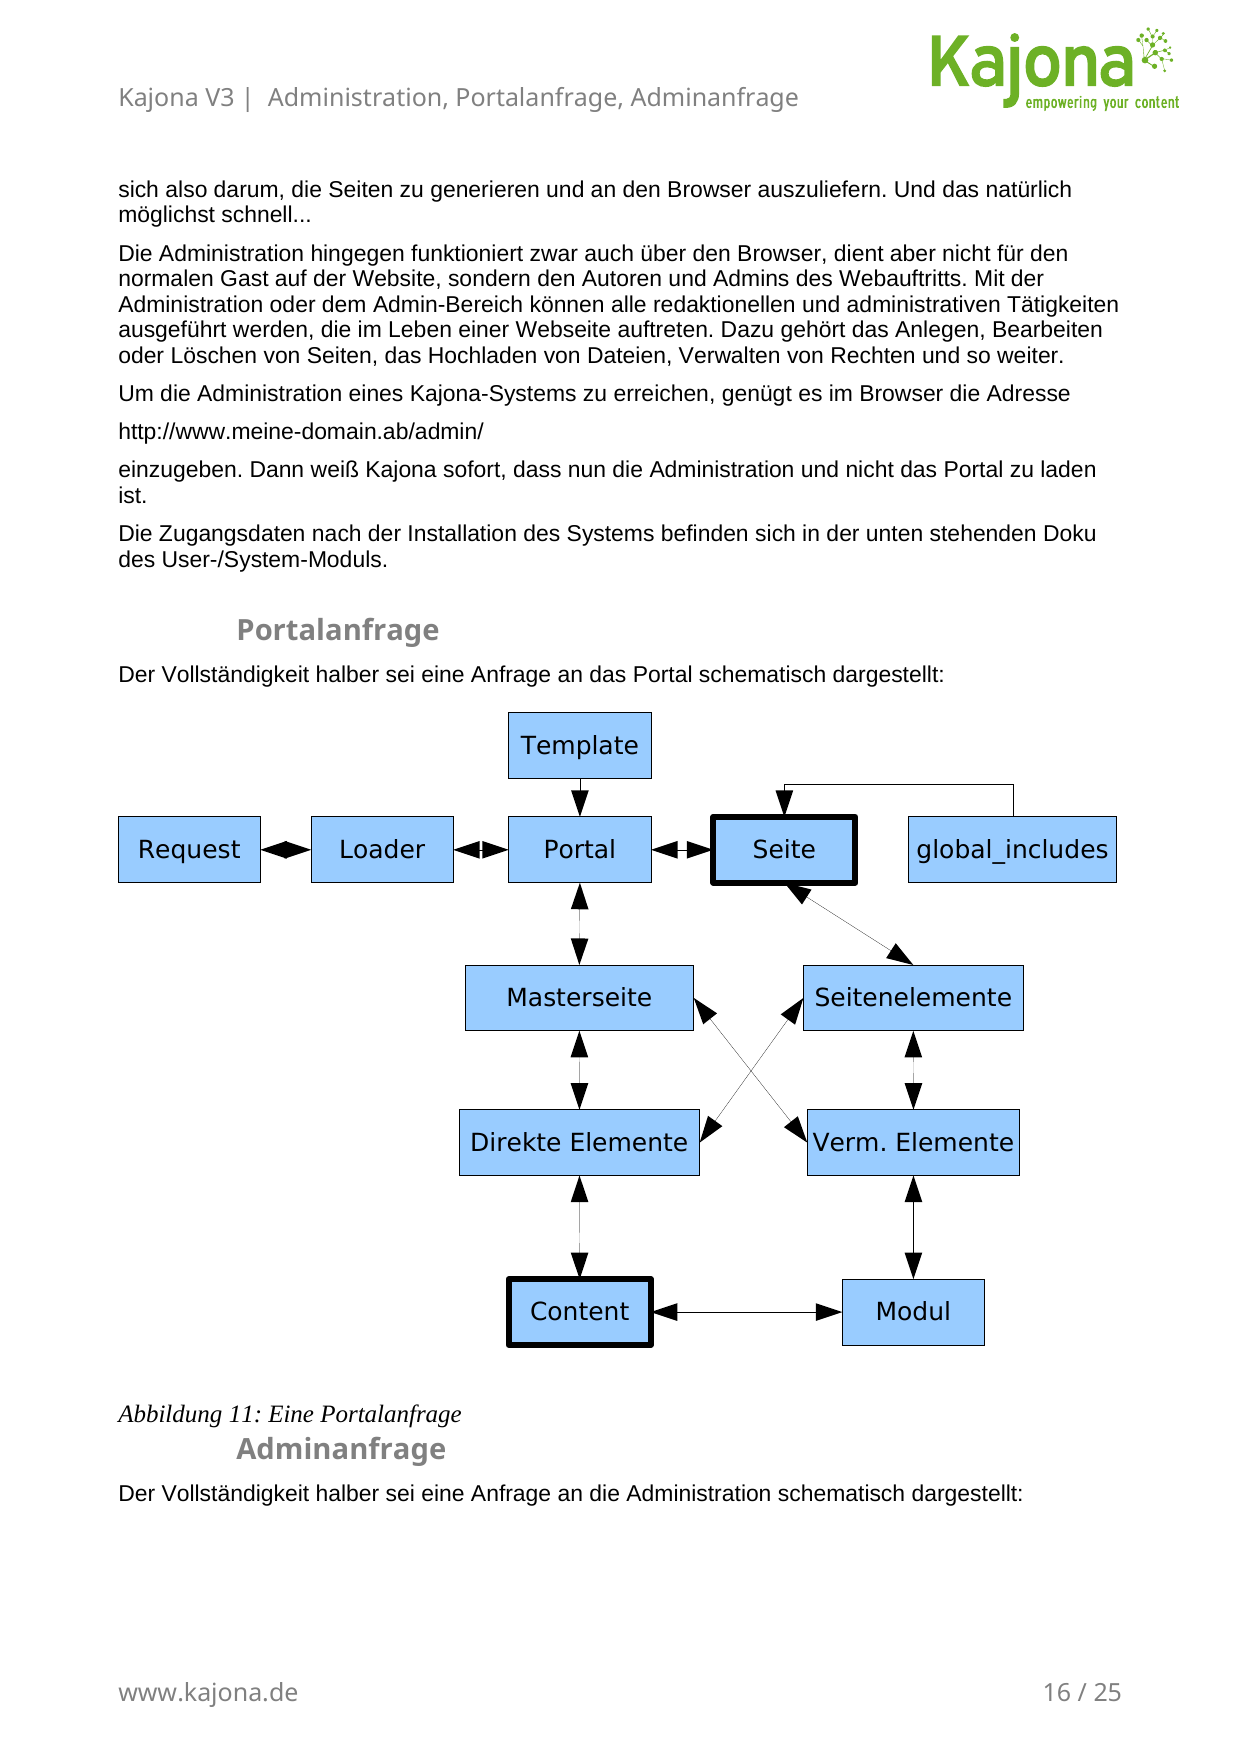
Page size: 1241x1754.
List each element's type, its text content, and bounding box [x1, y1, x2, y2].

text Abbildung 11: Eine Portalanfrage [118, 1401, 1117, 1428]
subtitle Adminanfrage [118, 1308, 1122, 1468]
text einzugeben. Dann weiß Kajona sofort, dass nun die Administration und nicht das Portal zu laden ist. [118, 457, 1122, 508]
subtitle Portalanfrage [118, 610, 1122, 649]
text Die Zugangsdaten nach der Installation des Systems befinden sich in der unten stehenden Doku des User-/System-Moduls. [118, 521, 1122, 572]
text sich also darum, die Seiten zu generieren und an den Browser auszuliefern. Und das natürlich möglichst schnell... [118, 177, 1122, 228]
text Die Administration hingegen funktioniert zwar auch über den Browser, dient aber nicht für den normalen Gast auf der Website, sondern den Autoren und Admins des Webauftritts. Mit der Administration oder dem Admin-Bereich können alle redaktionellen und administrativen Tätigkeiten ausgeführt werden, die im Leben einer Webseite auftreten. Dazu gehört das Anlegen, Bearbeiten oder Löschen von Seiten, das Hochladen von Dateien, Verwalten von Rechten und so weiter. [118, 240, 1122, 368]
text http://www.meine-domain.ab/admin/ [118, 419, 1122, 445]
text Der Vollständigkeit halber sei eine Anfrage an das Portal schematisch dargestellt: [118, 662, 1122, 687]
text Der Vollständigkeit halber sei eine Anfrage an die Administration schematisch dargestellt: [118, 1481, 1122, 1506]
text Um die Administration eines Kajona-Systems zu erreichen, genügt es im Browser die Adresse [118, 381, 1122, 407]
